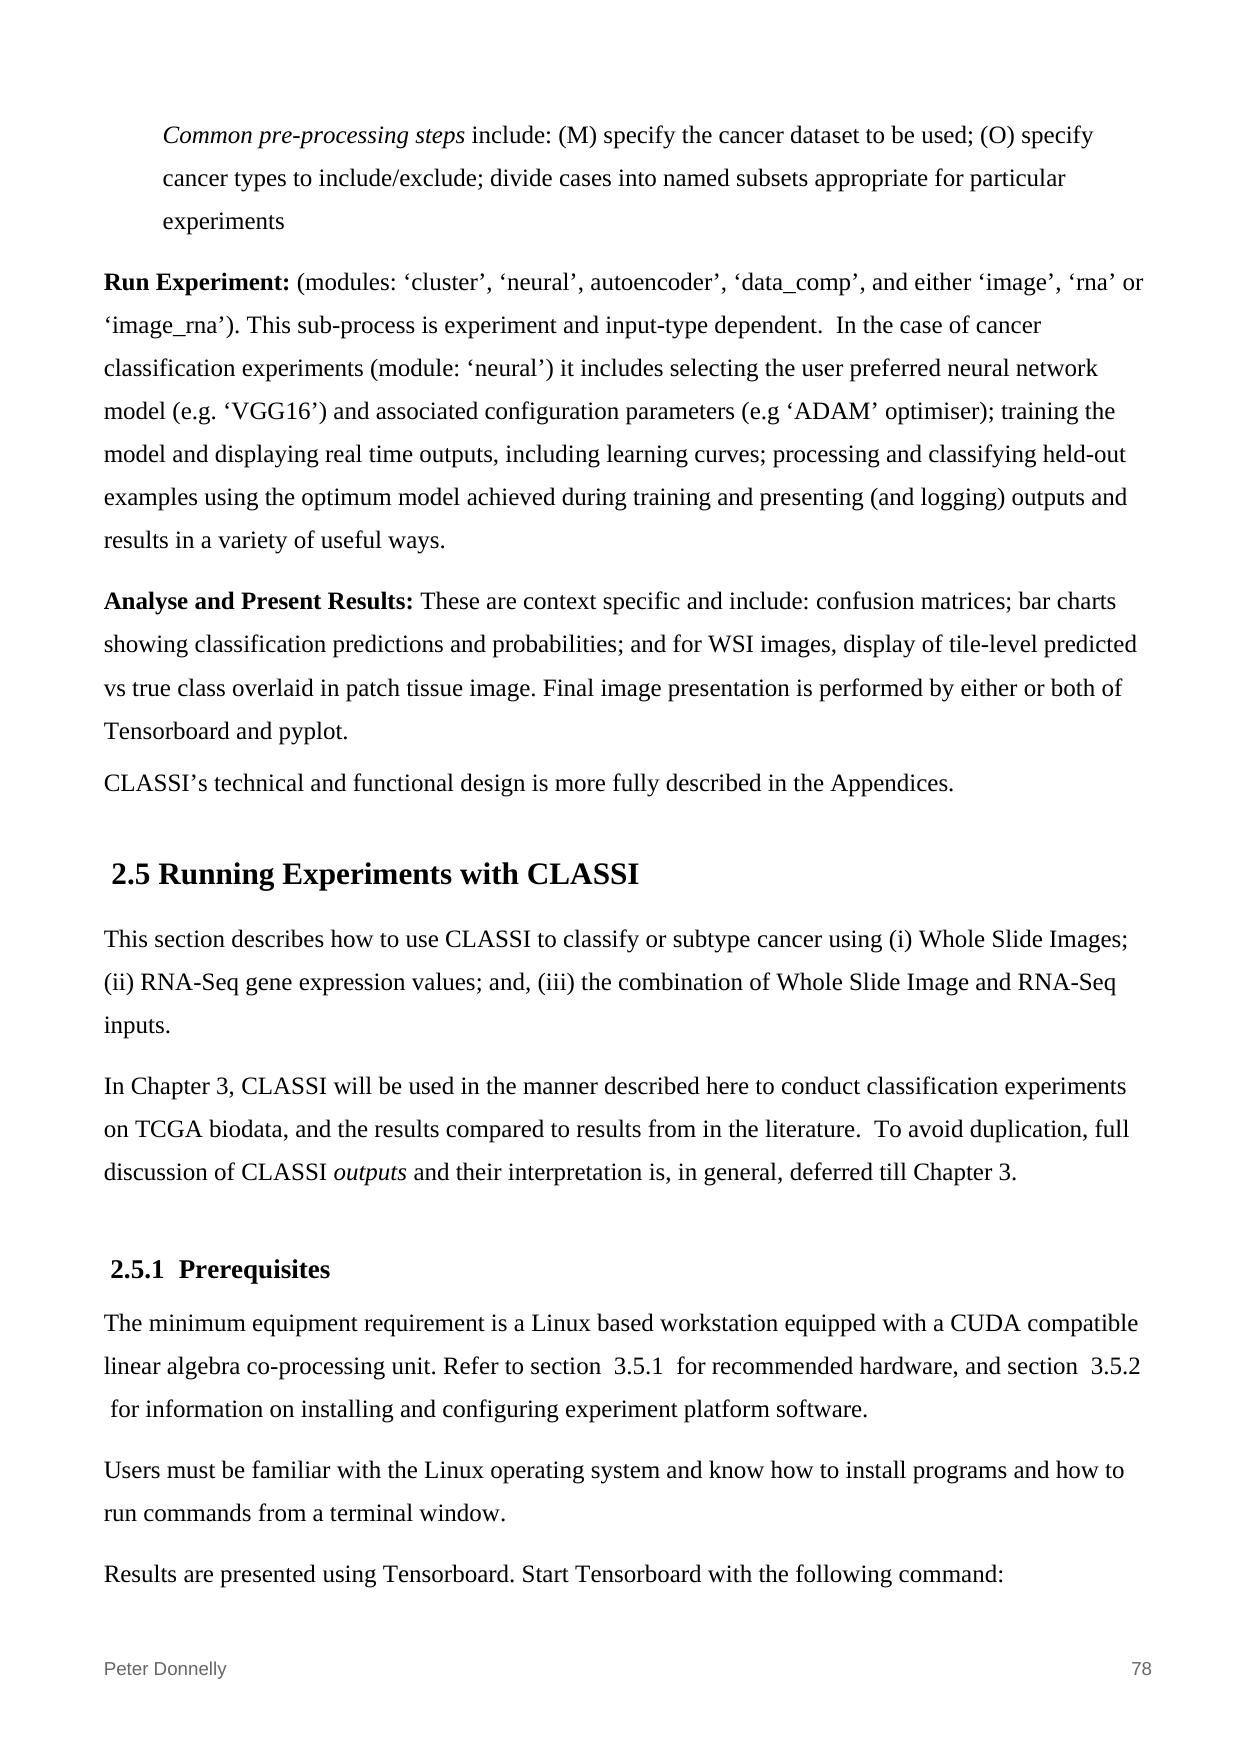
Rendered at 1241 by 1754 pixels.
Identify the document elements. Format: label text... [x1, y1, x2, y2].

text CLASSI’s technical and functional design is more fully described in the Appendices. [103, 768, 1146, 797]
text Common pre-processing steps include: (M) specify the cancer dataset to be used; (O) specify cancer types to include/exclude; divide cases into named subsets appropriate for particular experiments [162, 120, 1146, 235]
subtitle Prerequisites [103, 1253, 1146, 1284]
text Analyse and Present Results: These are context specific and include: confusion matrices; bar charts showing classification predictions and probabilities; and for WSI images, display of tile-level predicted vs true class overlaid in patch tissue image. Final image presentation is performed by either or both of Tensorboard and pyplot. [103, 586, 1146, 744]
text This section describes how to use CLASSI to classify or subtype cancer using (i) Whole Slide Images; (ii) RNA-Seq gene expression values; and, (iii) the combination of Whole Slide Image and RNA-Seq inputs. [103, 924, 1146, 1039]
subtitle Running Experiments with CLASSI [103, 855, 1146, 891]
text In Chapter 3, CLASSI will be used in the manner described here to conduct classification experiments on TCGA biodata, and the results compared to results from in the literature. To avoid duplication, full discussion of CLASSI outputs and their interpretation is, in general, deferred till Chapter 3. [103, 1071, 1146, 1186]
list Results are presented using Tensorboard. Start Tensorboard with the following command: [103, 1559, 1146, 1588]
text Run Experiment: (modules: ‘cluster’, ‘neural’, autoencoder’, ‘data_comp’, and either ‘image’, ‘rna’ or ‘image_rna’). This sub-process is experiment and input-type dependent. In the case of cancer classification experiments (module: ‘neural’) it includes selecting the user preferred neural network model (e.g. ‘VGG16’) and associated configuration parameters (e.g ‘ADAM’ optimiser); training the model and displaying real time outputs, including learning curves; processing and classifying held-out examples using the optimum model achieved during training and presenting (and logging) outputs and results in a variety of useful ways. [103, 267, 1146, 554]
text The minimum equipment requirement is a Linux based workstation equipped with a CUDA compatible linear algebra co-processing unit. Refer to section 3.5.1 for recommended hardware, and section 3.5.2 for information on installing and configuring experiment platform software. [103, 1308, 1146, 1423]
text Users must be familiar with the Linux operating system and know how to install programs and how to run commands from a terminal window. [103, 1455, 1146, 1527]
